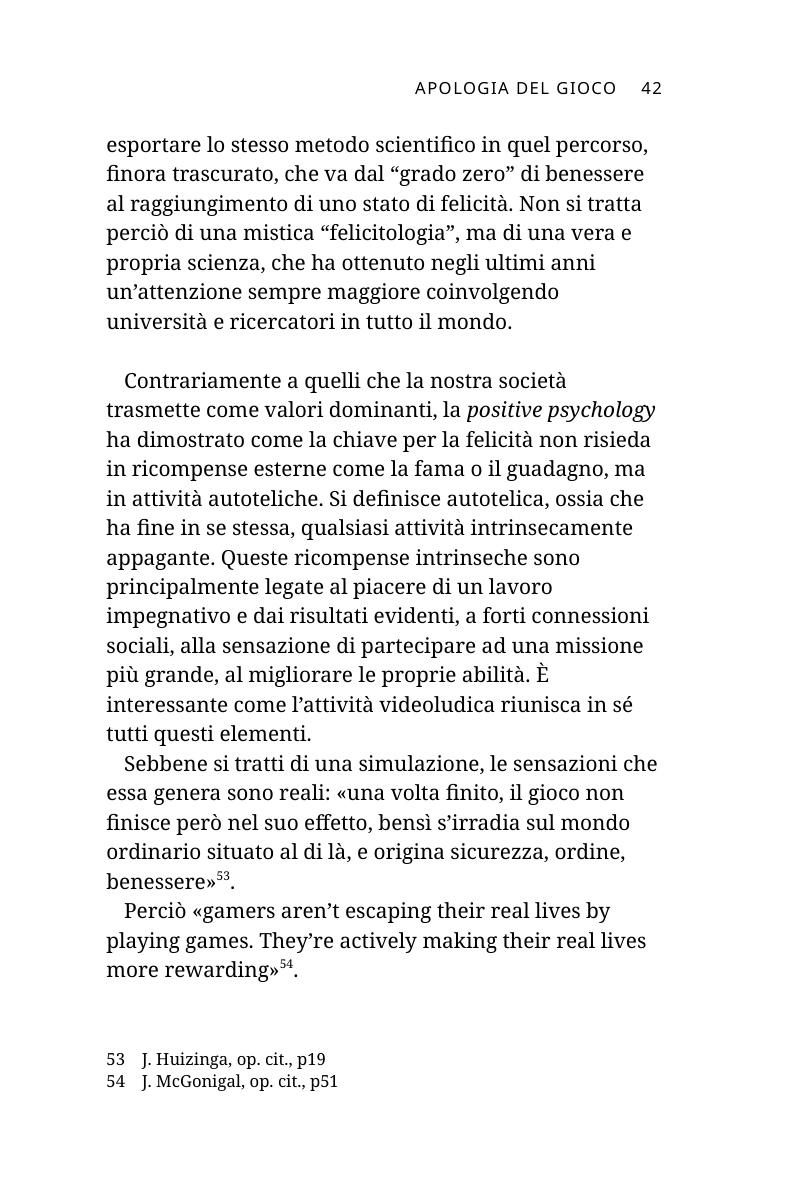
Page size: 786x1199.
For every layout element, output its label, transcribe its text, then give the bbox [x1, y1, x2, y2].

text Sebbene si tratti di una simulazione, le sensazioni che essa genera sono reali: «una volta finito, il gioco non finisce però nel suo effetto, bensì s’irradia sul mondo ordinario situato al di là, e origina sicurezza, ordine, benessere». [106, 748, 661, 895]
text J. McGonigal, op. cit., p51 [106, 1070, 661, 1093]
text J. Huizinga, op. cit., p19 [106, 1047, 661, 1070]
text Contrariamente a quelli che la nostra società trasmette come valori dominanti, la positive psychology ha dimostrato come la chiave per la felicità non risieda in ricompense esterne come la fama o il guadagno, ma in attività autoteliche. Si definisce autotelica, ossia che ha fine in se stessa, qualsiasi attività intrinsecamente appagante. Queste ricompense intrinseche sono principalmente legate al piacere di un lavoro impegnativo e dai risultati evidenti, a forti connessioni sociali, alla sensazione di partecipare ad una missione più grande, al migliorare le proprie abilità. È interessante come l’attività videoludica riunisca in sé tutti questi elementi. [106, 365, 661, 748]
text Perciò «gamers aren’t escaping their real lives by playing games. They’re actively making their real lives more rewarding». [106, 895, 661, 984]
text esportare lo stesso metodo scientifico in quel percorso, finora trascurato, che va dal “grado zero” di benessere al raggiungimento di uno stato di felicità. Non si tratta perciò di una mistica “felicitologia”, ma di una vera e propria scienza, che ha ottenuto negli ultimi anni un’attenzione sempre maggiore coinvolgendo università e ricercatori in tutto il mondo. [106, 129, 661, 335]
